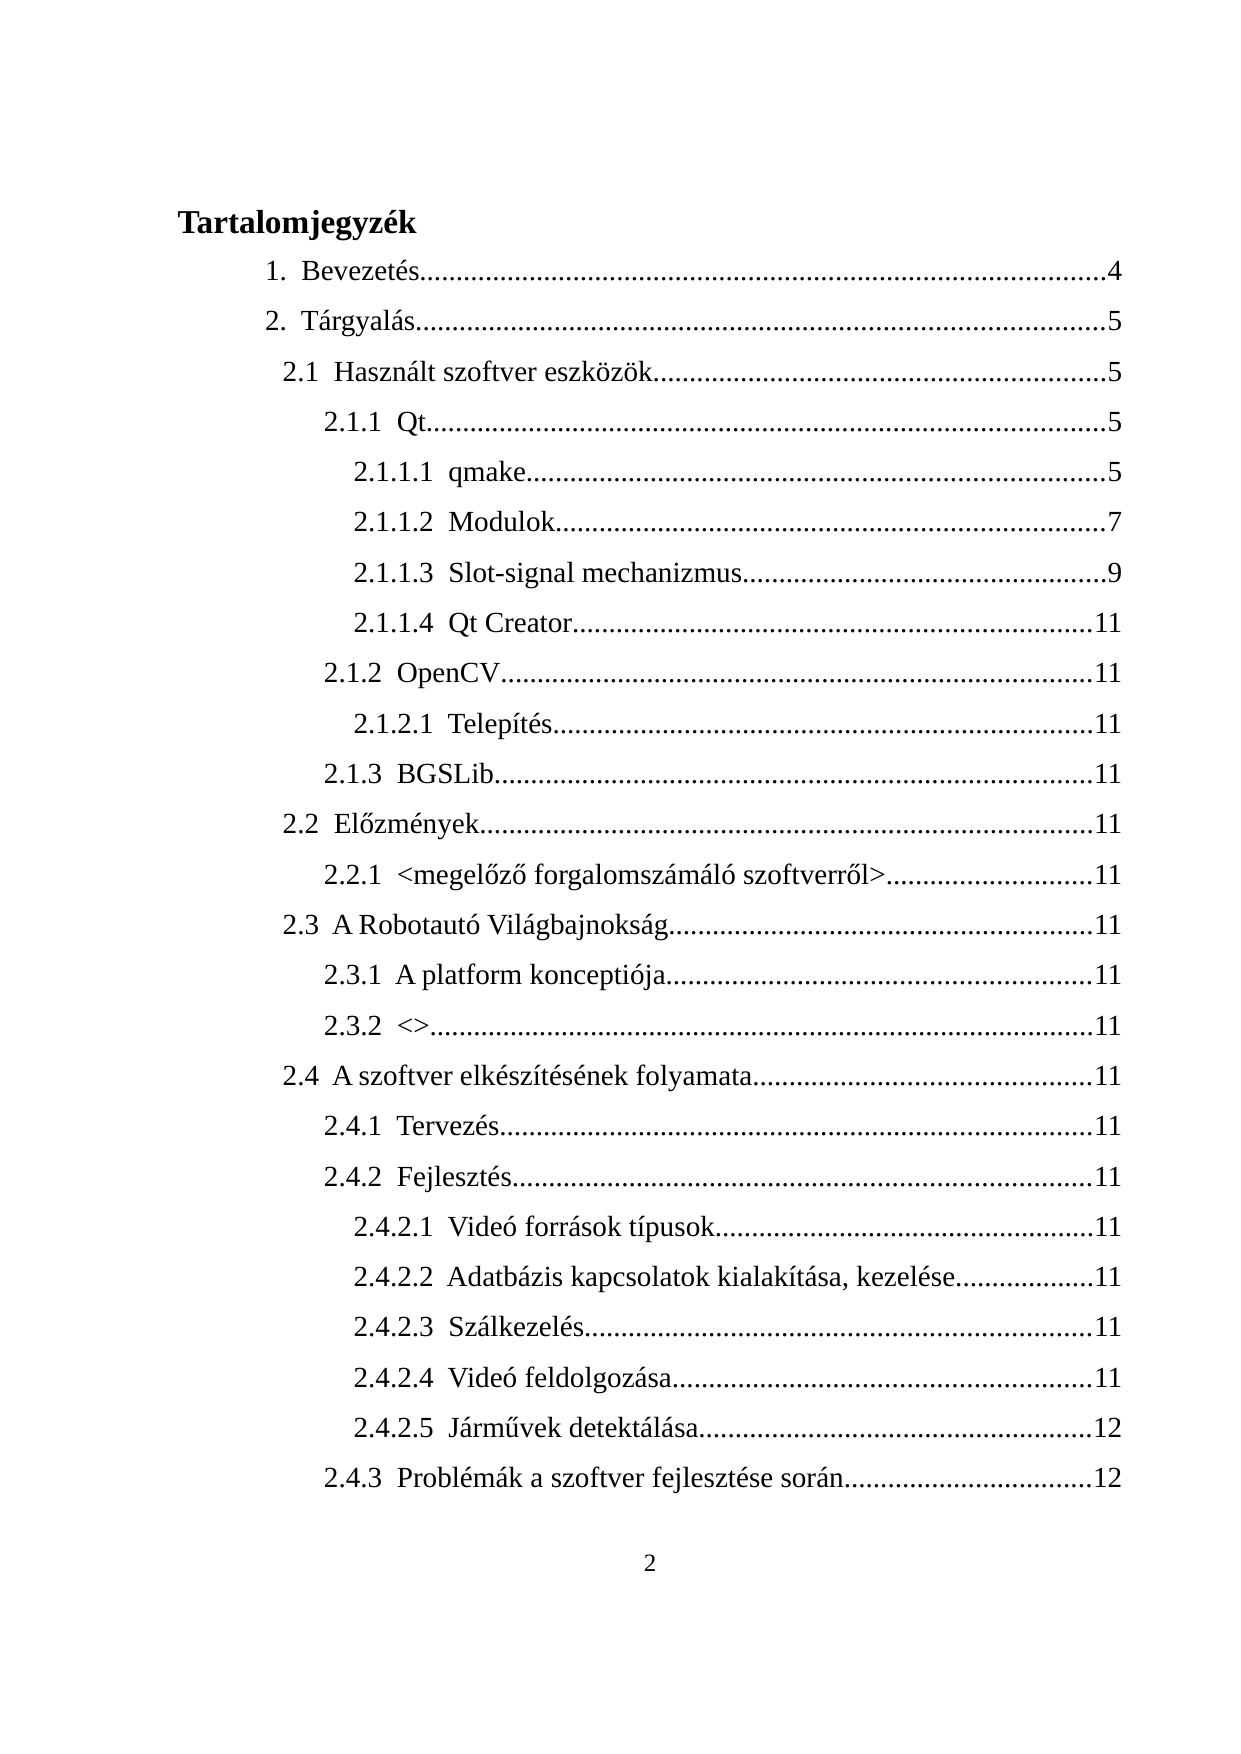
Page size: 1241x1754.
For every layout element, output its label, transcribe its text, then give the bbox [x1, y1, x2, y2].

text 2.4.1 Tervezés 11 [236, 1108, 1122, 1142]
text 2.4 A szoftver elkészítésének folyamata 11 [195, 1058, 1122, 1092]
text 2. Tárgyalás 5 [177, 303, 1122, 337]
text 2.4.2.1 Videó források típusok 11 [266, 1209, 1122, 1242]
text 1. Bevezetés 4 [177, 253, 1122, 287]
subtitle Tartalomjegyzék [177, 202, 1122, 241]
text 2.3 A Robotautó Világbajnokság 11 [195, 907, 1122, 941]
text 2.2.1 <megelőző forgalomszámáló szoftverről> 11 [236, 857, 1122, 890]
text 2.4.2.4 Videó feldolgozása 11 [266, 1360, 1122, 1393]
text 2.1 Használt szoftver eszközök 5 [195, 354, 1122, 387]
text 2.1.1.4 Qt Creator 11 [266, 605, 1122, 639]
text 2.1.1.2 Modulok 7 [266, 504, 1122, 538]
text 2.1.1.3 Slot-signal mechanizmus 9 [266, 555, 1122, 588]
text 2.4.2.3 Szálkezelés 11 [266, 1309, 1122, 1343]
text 2.4.2.2 Adatbázis kapcsolatok kialakítása, kezelése 11 [266, 1259, 1122, 1293]
text 2.4.3 Problémák a szoftver fejlesztése során 12 [236, 1461, 1122, 1494]
text 2.4.2 Fejlesztés 11 [236, 1159, 1122, 1192]
text 2.1.1 Qt 5 [236, 404, 1122, 437]
text 2.4.2.5 Járművek detektálása 12 [266, 1410, 1122, 1444]
text 2.3.1 A platform konceptiója 11 [236, 957, 1122, 991]
text 2.3.2 <> 11 [236, 1008, 1122, 1041]
text 2.1.1.1 qmake 5 [266, 454, 1122, 488]
text 2.2 Előzmények 11 [195, 806, 1122, 840]
text 2.1.3 BGSLib 11 [236, 756, 1122, 790]
text 2.1.2 OpenCV 11 [236, 656, 1122, 689]
text 2.1.2.1 Telepítés 11 [266, 706, 1122, 739]
